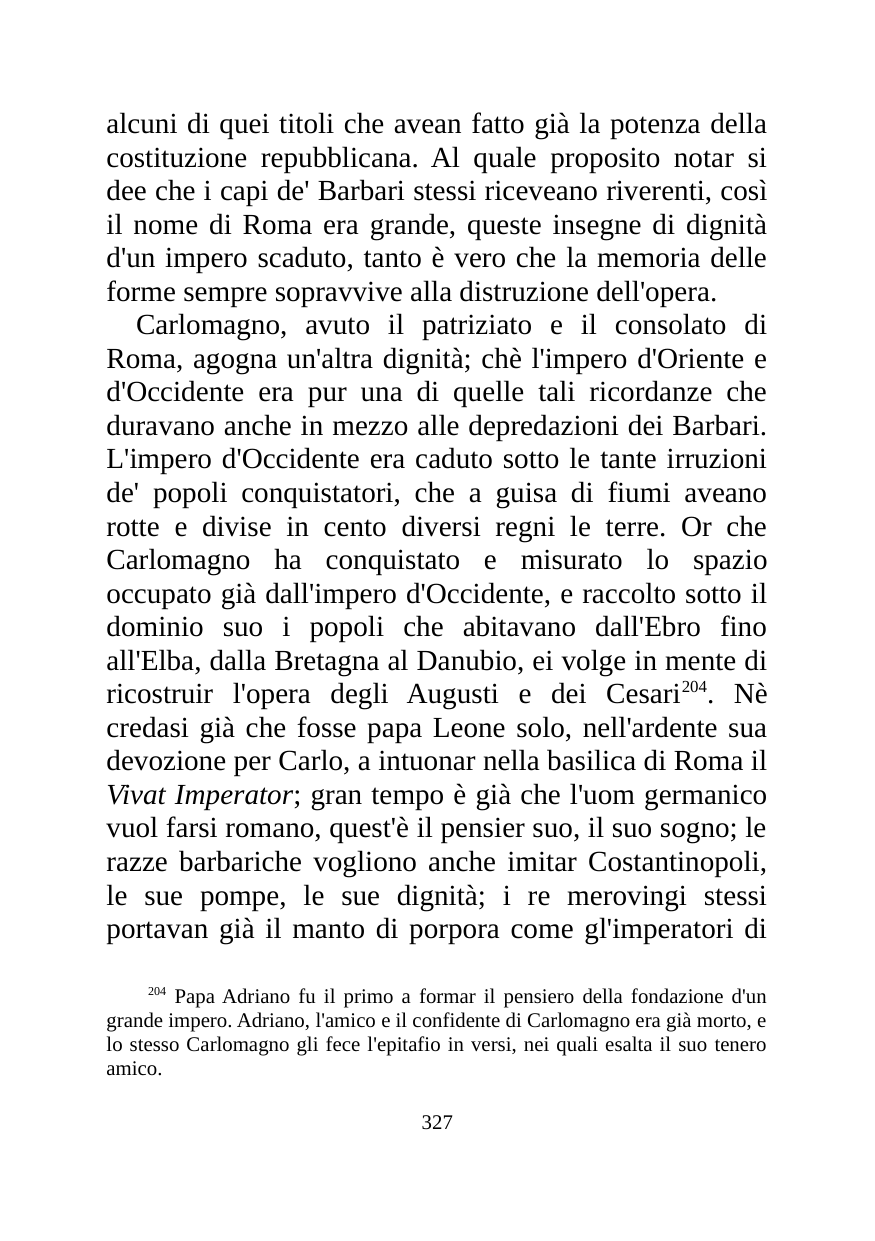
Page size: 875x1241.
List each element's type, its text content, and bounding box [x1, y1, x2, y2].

text Papa Adriano fu il primo a formar il pensiero della fondazione d'un grande impero. Adriano, l'amico e il confidente di Carlomagno era già morto, e lo stesso Carlomagno gli fece l'epitafio in versi, nei quali esalta il suo tenero amico. [106, 984, 768, 1080]
text Carlomagno, avuto il patriziato e il consolato di Roma, agogna un'altra dignità; chè l'impero d'Oriente e d'Occidente era pur una di quelle tali ricordanze che duravano anche in mezzo alle depredazioni dei Barbari. L'impero d'Occidente era caduto sotto le tante irruzioni de' popoli conquistatori, che a guisa di fiumi aveano rotte e divise in cento diversi regni le terre. Or che Carlomagno ha conquistato e misurato lo spazio occupato già dall'impero d'Occidente, e raccolto sotto il dominio suo i popoli che abitavano dall'Ebro fino all'Elba, dalla Bretagna al Danubio, ei volge in mente di ricostruir l'opera degli Augusti e dei Cesari. Nè credasi già che fosse papa Leone solo, nell'ardente sua devozione per Carlo, a intuonar nella basilica di Roma il Vivat Imperator; gran tempo è già che l'uom germanico vuol farsi romano, quest'è il pensier suo, il suo sogno; le razze barbariche vogliono anche imitar Costantinopoli, le sue pompe, le sue dignità; i re merovingi stessi portavan già il manto di porpora come gl'imperatori di [106, 307, 768, 945]
text alcuni di quei titoli che avean fatto già la potenza della costituzione repubblicana. Al quale proposito notar si dee che i capi de' Barbari stessi riceveano riverenti, così il nome di Roma era grande, queste insegne di dignità d'un impero scaduto, tanto è vero che la memoria delle forme sempre sopravvive alla distruzione dell'opera. [106, 106, 768, 307]
